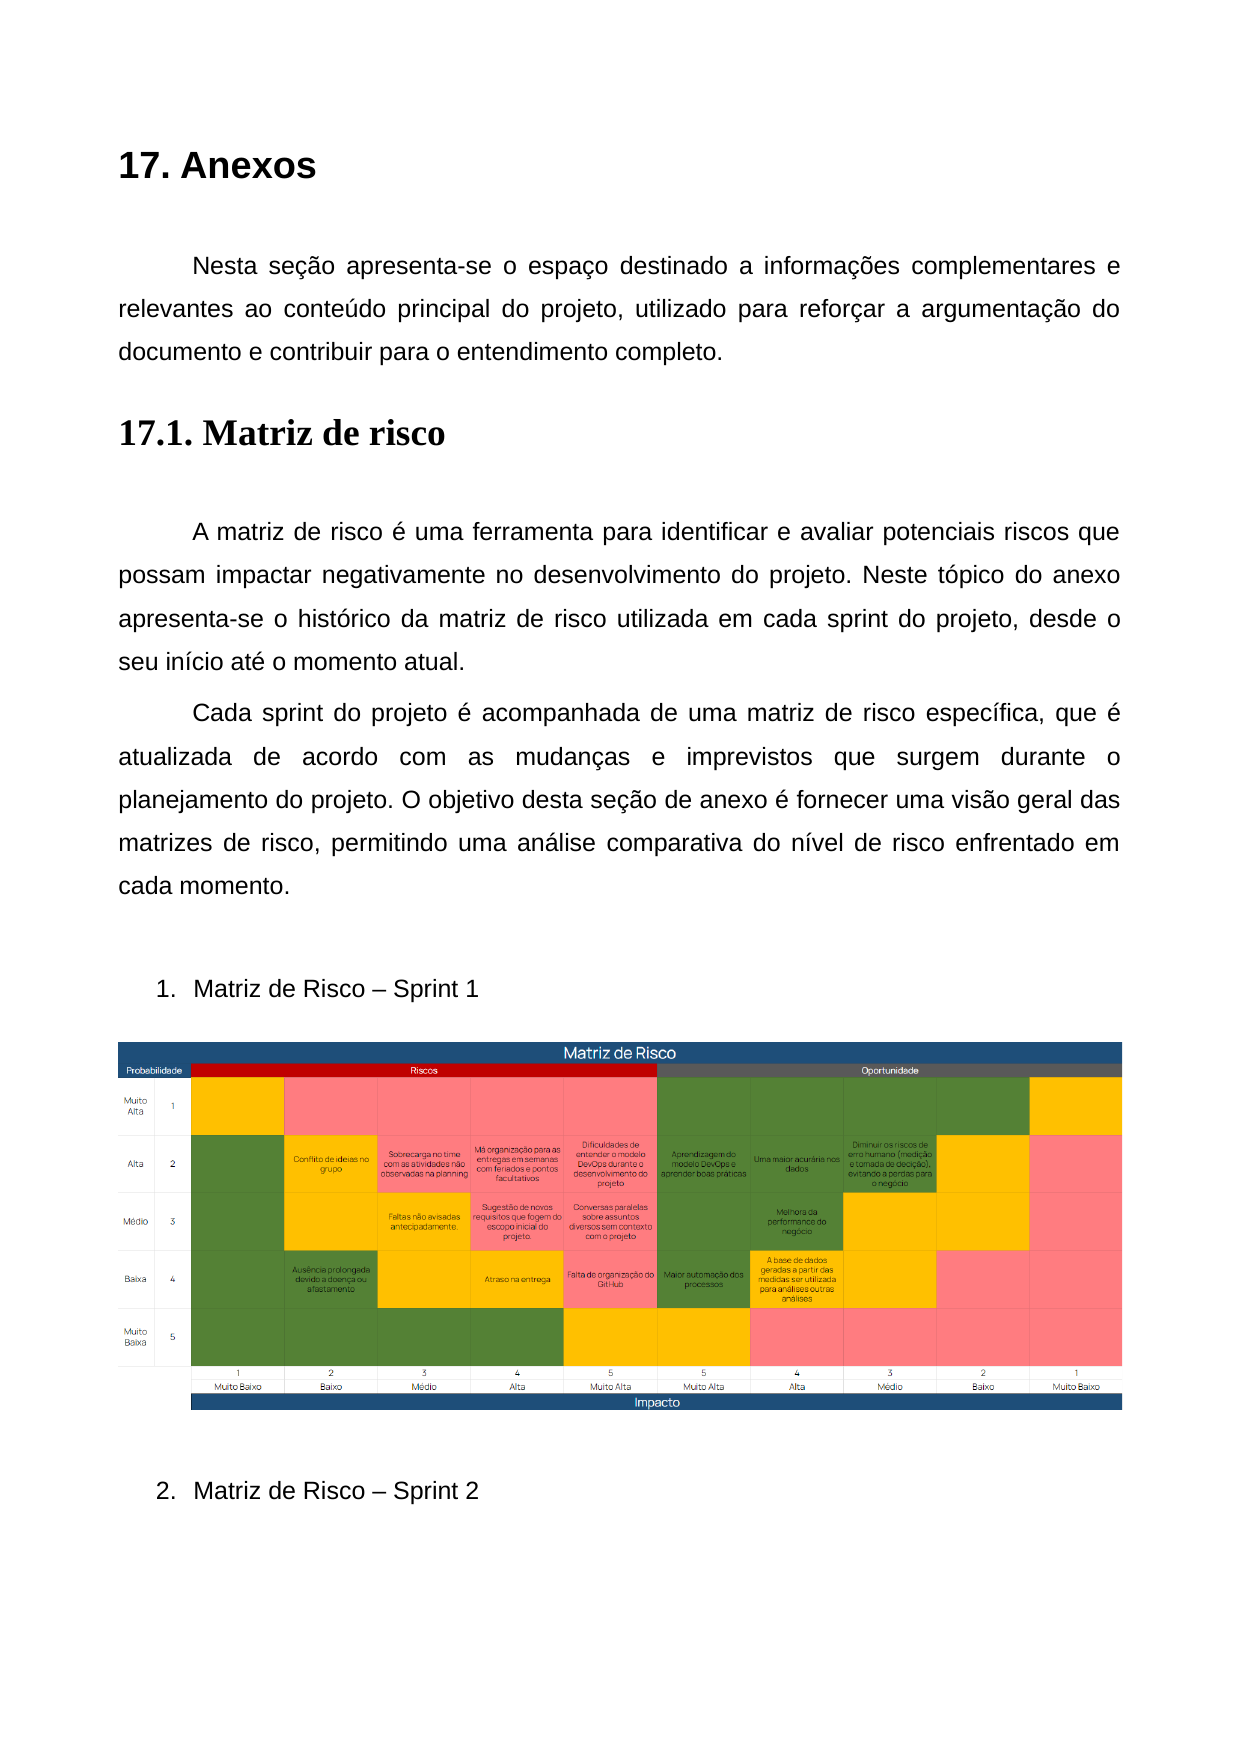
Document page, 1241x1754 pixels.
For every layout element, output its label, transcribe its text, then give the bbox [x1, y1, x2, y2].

text Nesta seção apresenta-se o espaço destinado a informações complementares e relevantes ao conteúdo principal do projeto, utilizado para reforçar a argumentação do documento e contribuir para o entendimento completo. [118, 251, 1122, 366]
list Matriz de Risco – Sprint 2 [156, 1476, 1122, 1505]
list Matriz de Risco – Sprint 1 [156, 974, 1122, 1003]
subtitle 17. Anexos [118, 143, 1122, 187]
text Cada sprint do projeto é acompanhada de uma matriz de risco específica, que é atualizada de acordo com as mudanças e imprevistos que surgem durante o planejamento do projeto. O objetivo desta seção de anexo é fornecer uma visão geral das matrizes de risco, permitindo uma análise comparativa do nível de risco enfrentado em cada momento. [118, 698, 1122, 900]
text A matriz de risco é uma ferramenta para identificar e avaliar potenciais riscos que possam impactar negativamente no desenvolvimento do projeto. Neste tópico do anexo apresenta-se o histórico da matriz de risco utilizada em cada sprint do projeto, desde o seu início até o momento atual. [118, 517, 1122, 675]
picture [118, 1042, 1123, 1410]
subtitle 17.1. Matriz de risco [118, 410, 1122, 453]
